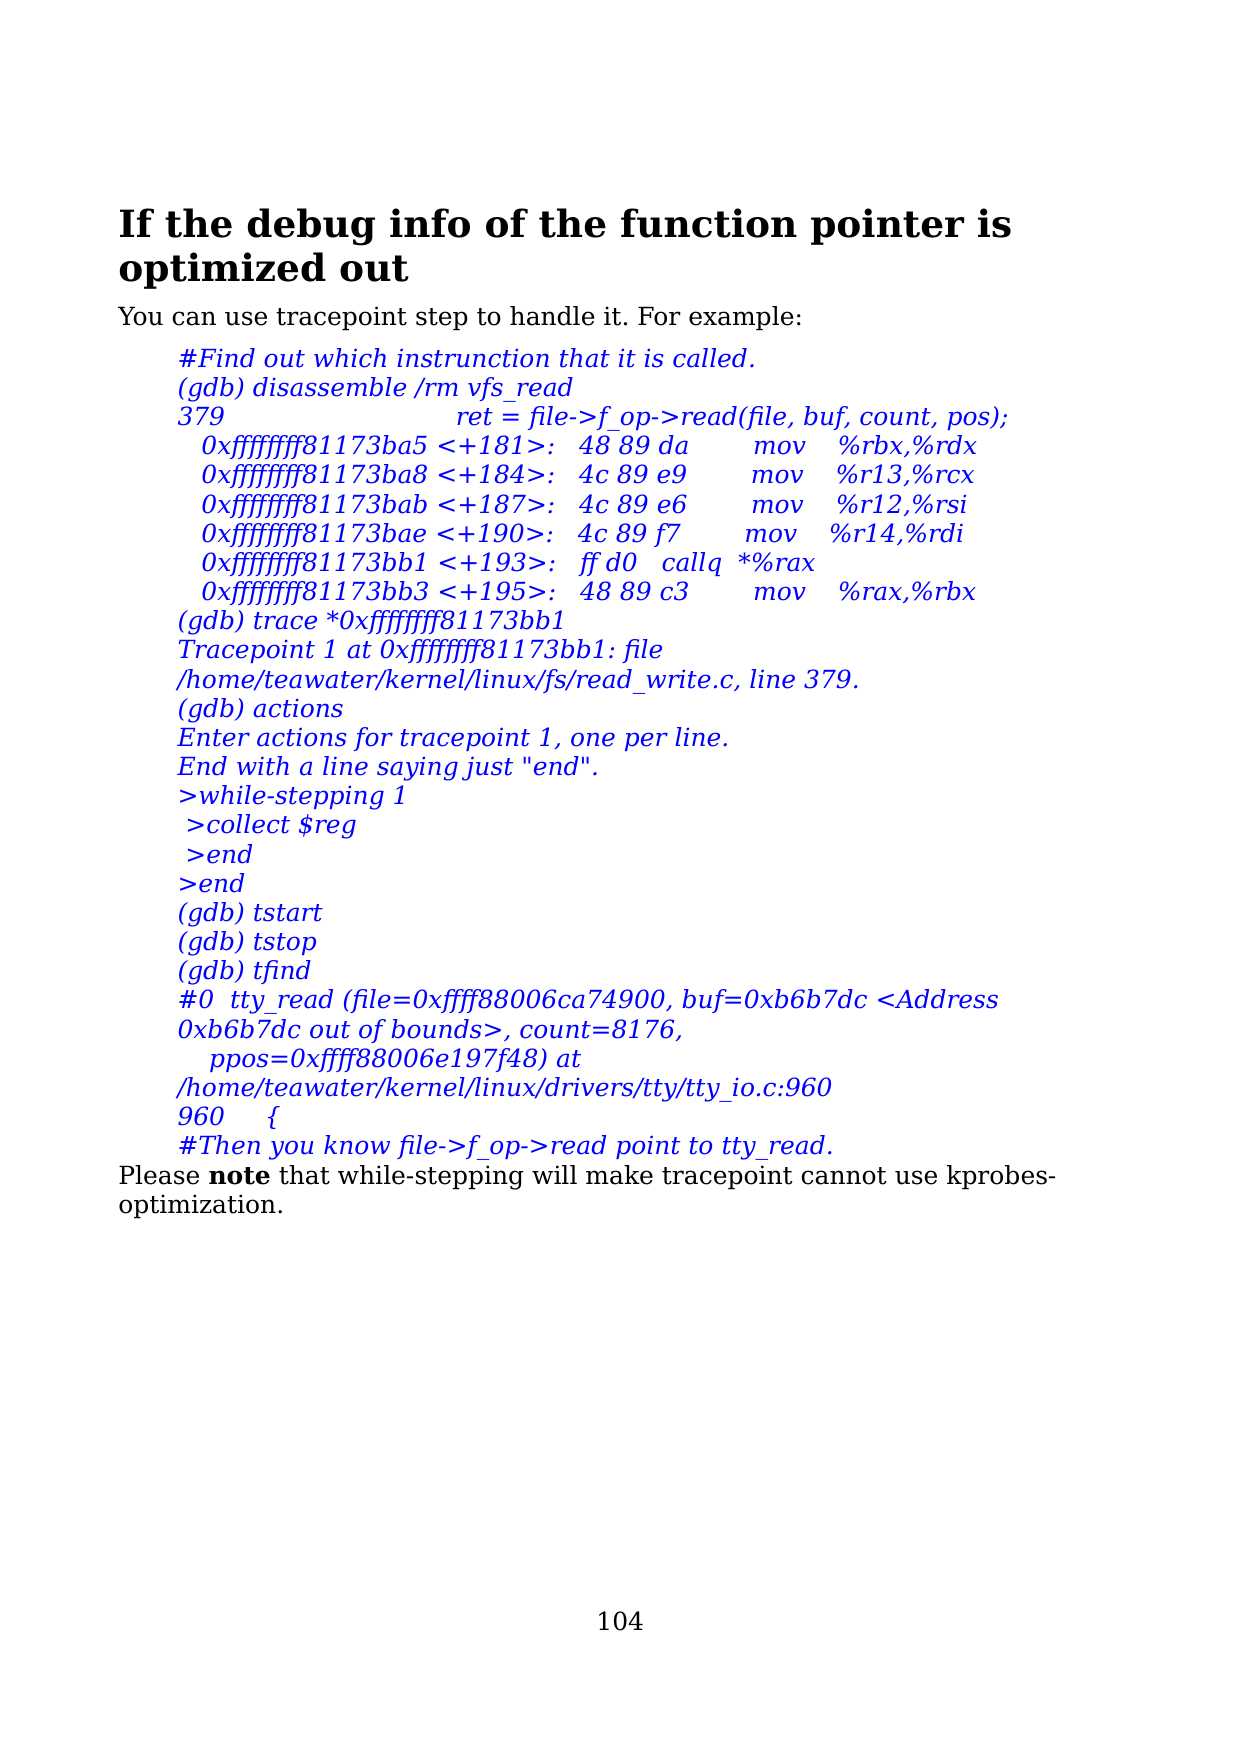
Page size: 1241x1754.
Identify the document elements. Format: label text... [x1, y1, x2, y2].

text ppos=0xffff88006e197f48) at /home/teawater/kernel/linux/drivers/tty/tty_io.c:960 [177, 1044, 1063, 1102]
text #0 tty_read (file=0xffff88006ca74900, buf=0xb6b7dc <Address 0xb6b7dc out of bounds>, count=8176, [177, 986, 1063, 1044]
text Enter actions for tracepoint 1, one per line. [177, 723, 1063, 752]
text (gdb) tstart [177, 898, 1063, 927]
text Tracepoint 1 at 0xffffffff81173bb1: file /home/teawater/kernel/linux/fs/read_write.c, line 379. [177, 636, 1063, 694]
text 960 { [177, 1102, 1063, 1132]
text (gdb) trace *0xffffffff81173bb1 [177, 607, 1063, 636]
text >collect $reg [177, 811, 1063, 840]
text >end [177, 840, 1063, 869]
text Please note that while-stepping will make tracepoint cannot use kprobes-optimization. [118, 1161, 1122, 1219]
text 0xffffffff81173bb3 <+195>: 48 89 c3 mov %rax,%rbx [177, 577, 1063, 607]
text 0xffffffff81173ba5 <+181>: 48 89 da mov %rbx,%rdx [177, 432, 1063, 461]
text #Find out which instrunction that it is called. [177, 344, 1063, 373]
text 0xffffffff81173bab <+187>: 4c 89 e6 mov %r12,%rsi [177, 490, 1063, 519]
text 0xffffffff81173bb1 <+193>: ff d0 callq *%rax [177, 548, 1063, 577]
subtitle If the debug info of the function pointer is optimized out [118, 202, 1122, 290]
text (gdb) actions [177, 694, 1063, 723]
text >end [177, 869, 1063, 898]
text 0xffffffff81173bae <+190>: 4c 89 f7 mov %r14,%rdi [177, 519, 1063, 548]
text (gdb) tstop [177, 927, 1063, 957]
text #Then you know file->f_op->read point to tty_read. [177, 1132, 1063, 1161]
text You can use tracepoint step to handle it. For example: [118, 302, 1122, 332]
text >while-stepping 1 [177, 782, 1063, 811]
text (gdb) tfind [177, 957, 1063, 986]
text End with a line saying just "end". [177, 752, 1063, 782]
text 379 ret = file->f_op->read(file, buf, count, pos); [177, 402, 1063, 432]
text 0xffffffff81173ba8 <+184>: 4c 89 e9 mov %r13,%rcx [177, 461, 1063, 490]
text (gdb) disassemble /rm vfs_read [177, 373, 1063, 402]
